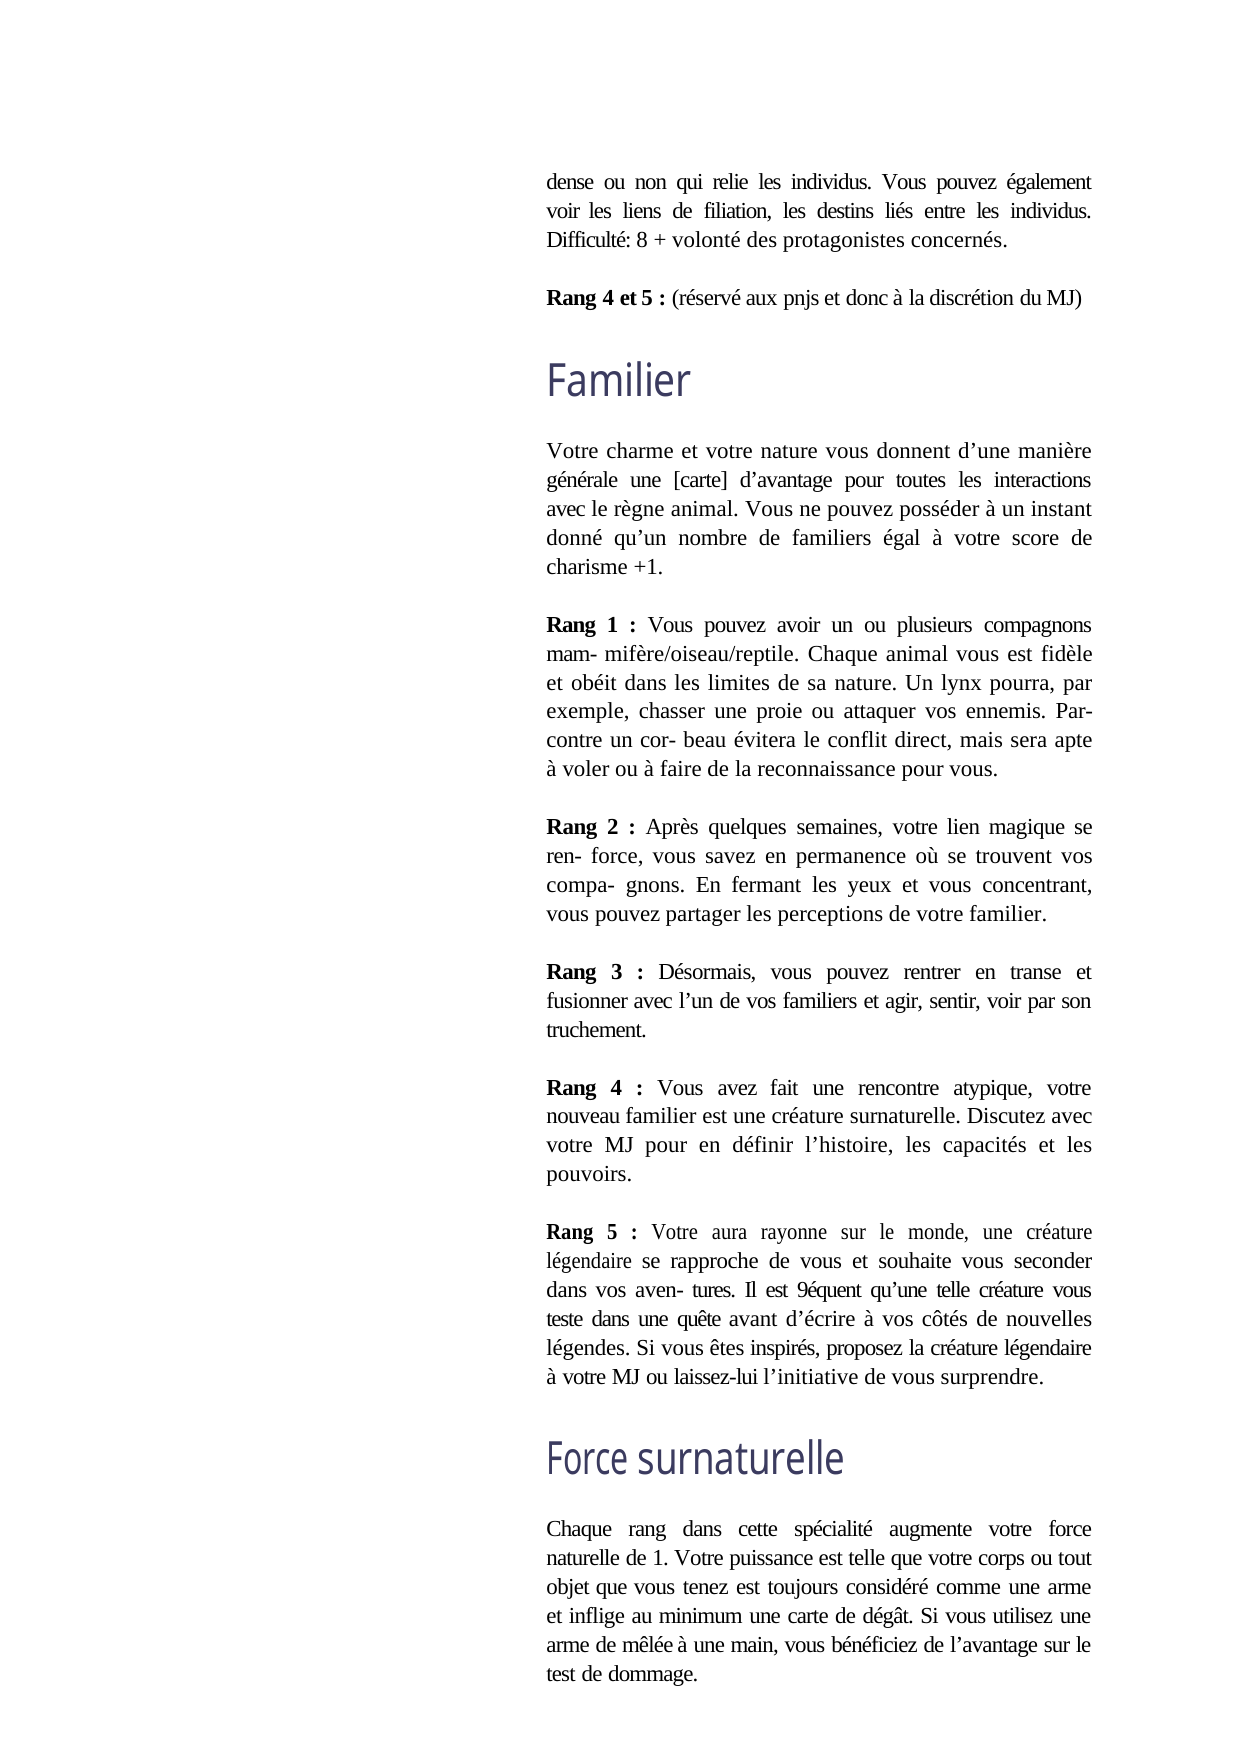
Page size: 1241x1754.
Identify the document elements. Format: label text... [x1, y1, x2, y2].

subtitle Force surnaturelle [546, 1426, 1240, 1488]
text Votre charme et votre nature vous donnent d’une manière générale une [carte] d’avantage pour toutes les interactions avec le règne animal. Vous ne pouvez posséder à un instant donné qu’un nombre de familiers égal à votre score de charisme +1. [546, 437, 1092, 579]
text Rang 1 : Vous pouvez avoir un ou plusieurs compagnons mam- mifère/oiseau/reptile. Chaque animal vous est fidèle et obéit dans les limites de sa nature. Un lynx pourra, par exemple, chasser une proie ou attaquer vos ennemis. Par-contre un cor- beau évitera le conflit direct, mais sera apte à voler ou à faire de la reconnaissance pour vous. [546, 611, 1093, 782]
text Rang 4 : Vous avez fait une rencontre atypique, votre nouveau familier est une créature surnaturelle. Discutez avec votre MJ pour en définir l’histoire, les capacités et les pouvoirs. [546, 1074, 1092, 1187]
text Rang 3 : Désormais, vous pouvez rentrer en transe et fusionner avec l’un de vos familiers et agir, sentir, voir par son truchement. [546, 958, 1092, 1042]
subtitle Familier [546, 347, 1240, 409]
text Chaque rang dans cette spécialité augmente votre force naturelle de 1. Votre puissance est telle que votre corps ou tout objet que vous tenez est toujours considéré comme une arme et inflige au minimum une carte de dégât. Si vous utilisez une arme de mêlée à une main, vous bénéficiez de l’avantage sur le test de dommage. [546, 1515, 1092, 1687]
text Rang 4 et 5 : (réservé aux pnjs et donc à la discrétion du MJ) [546, 284, 1240, 311]
text Rang 2 : Après quelques semaines, votre lien magique se ren- force, vous savez en permanence où se trouvent vos compa- gnons. En fermant les yeux et vous concentrant, vous pouvez partager les perceptions de votre familier. [546, 813, 1093, 926]
text Rang 5 : Votre aura rayonne sur le monde, une créature légendaire se rapproche de vous et souhaite vous seconder dans vos aven- tures. Il est 9équent qu’une telle créature vous teste dans une quête avant d’écrire à vos côtés de nouvelles légendes. Si vous êtes inspirés, proposez la créature légendaire à votre MJ ou laissez-lui l’initiative de vous surprendre. [546, 1218, 1093, 1389]
text dense ou non qui relie les individus. Vous pouvez également voir les liens de filiation, les destins liés entre les individus. Difficulté: 8 + volonté des protagonistes concernés. [546, 168, 1093, 253]
